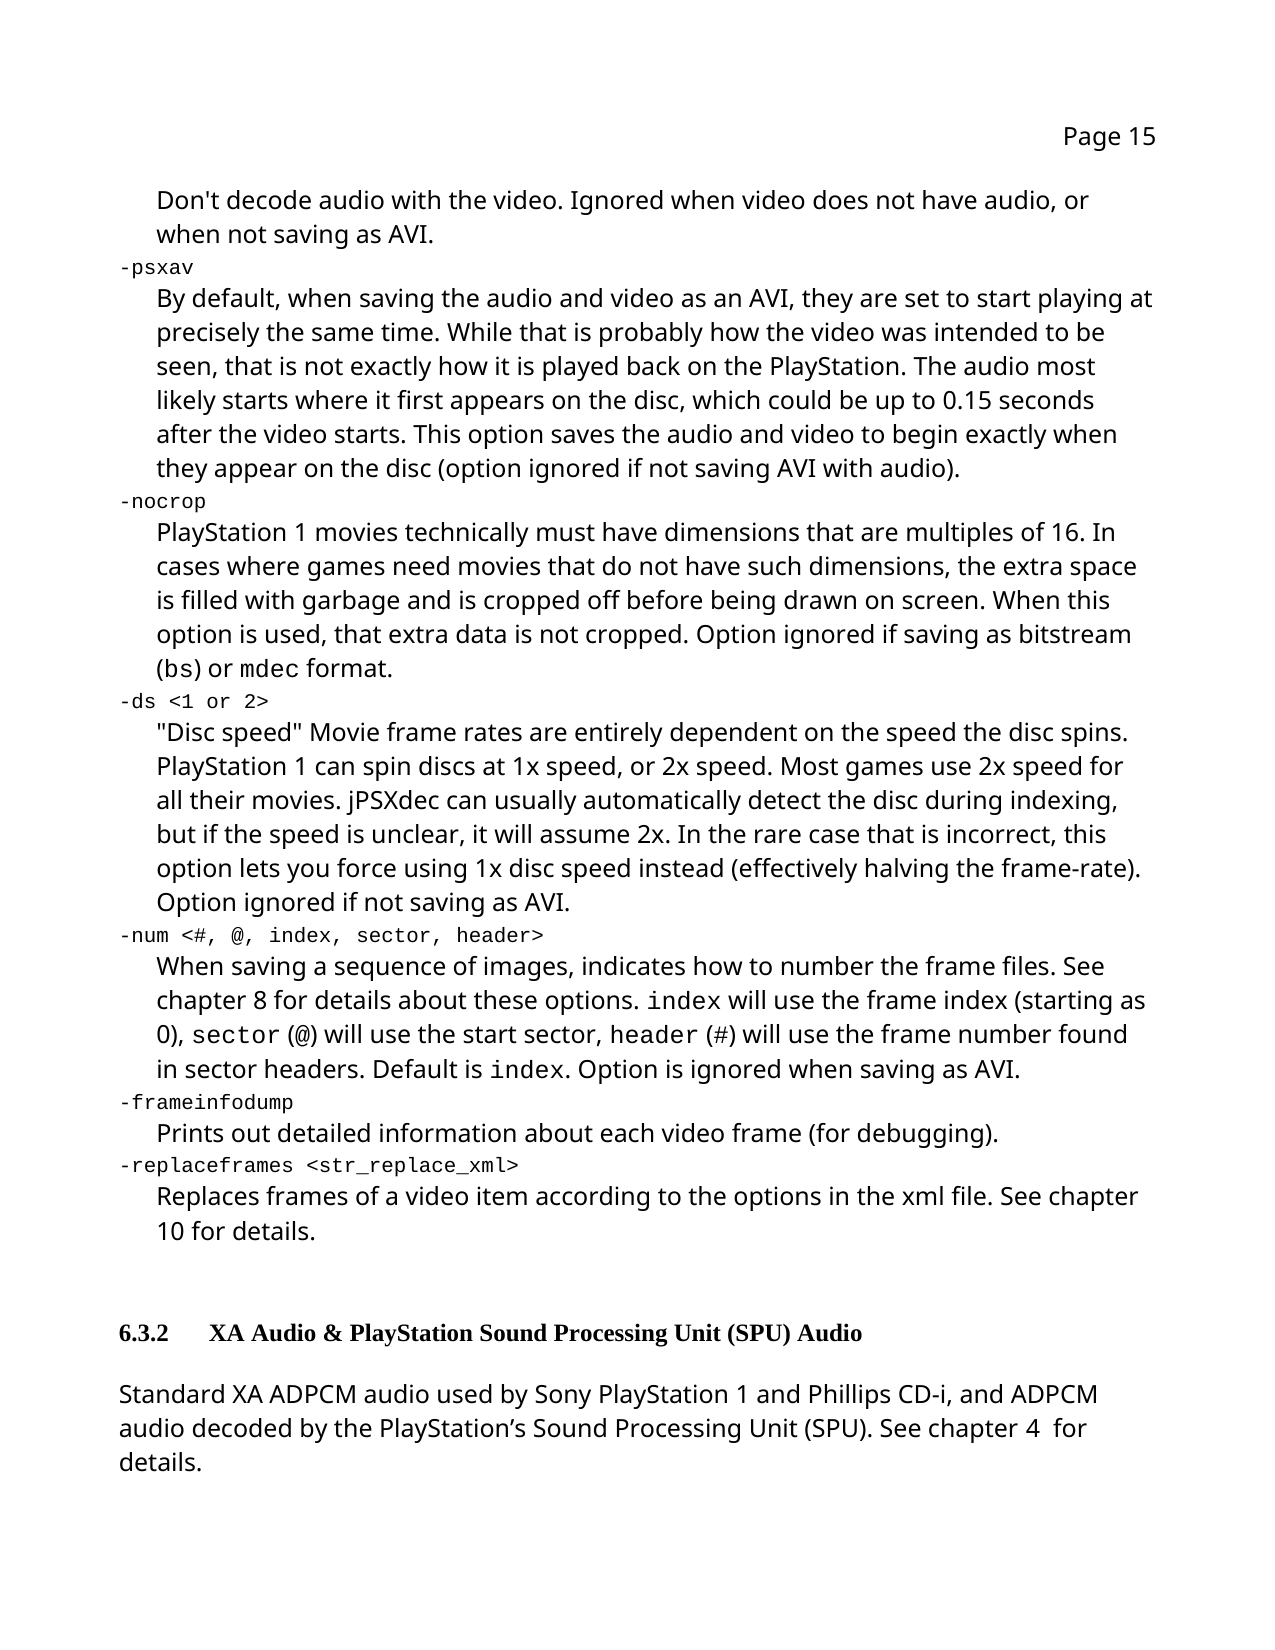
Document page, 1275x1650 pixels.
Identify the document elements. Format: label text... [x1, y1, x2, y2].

subtitle XA Audio & PlayStation Sound Processing Unit (SPU) Audio [118, 1318, 1156, 1347]
text -nocrop [118, 491, 1156, 514]
text -replaceframes <str_replace_xml> [118, 1155, 1156, 1179]
text -frameinfodump [118, 1092, 1156, 1115]
text -ds <1 or 2> [118, 691, 1156, 715]
text -num <#, @, index, sector, header> [118, 925, 1156, 949]
text Standard XA ADPCM audio used by Sony PlayStation 1 and Phillips CD-i, and ADPCM audio decoded by the PlayStation’s Sound Processing Unit (SPU). See chapter 4 for details. [118, 1377, 1156, 1479]
text PlayStation 1 movies technically must have dimensions that are multiples of 16. In cases where games need movies that do not have such dimensions, the extra space is filled with garbage and is cropped off before being drawn on screen. When this option is used, that extra data is not cropped. Option ignored if saving as bitstream (bs) or mdec format. [156, 514, 1156, 685]
text Don't decode audio with the video. Ignored when video does not have audio, or when not saving as AVI. [156, 183, 1156, 251]
text When saving a sequence of images, indicates how to number the frame files. See chapter 8 for details about these options. index will use the frame index (starting as 0), sector (@) will use the start sector, header (#) will use the frame number found in sector headers. Default is index. Option is ignored when saving as AVI. [156, 949, 1156, 1086]
text By default, when saving the audio and video as an AVI, they are set to start playing at precisely the same time. While that is probably how the video was intended to be seen, that is not exactly how it is played back on the PlayStation. The audio most likely starts where it first appears on the disc, which could be up to 0.15 seconds after the video starts. This option saves the audio and video to begin exactly when they appear on the disc (option ignored if not saving AVI with audio). [156, 280, 1156, 485]
text Prints out detailed information about each video frame (for debugging). [156, 1115, 1156, 1149]
text "Disc speed" Movie frame rates are entirely dependent on the speed the disc spins. PlayStation 1 can spin discs at 1x speed, or 2x speed. Most games use 2x speed for all their movies. jPSXdec can usually automatically detect the disc during indexing, but if the speed is unclear, it will assume 2x. In the rare case that is incorrect, this option lets you force using 1x disc speed instead (effectively halving the frame-rate). Option ignored if not saving as AVI. [156, 715, 1156, 919]
text Replaces frames of a video item according to the options in the xml file. See chapter 10 for details. [156, 1179, 1156, 1247]
text -psxav [118, 257, 1156, 280]
